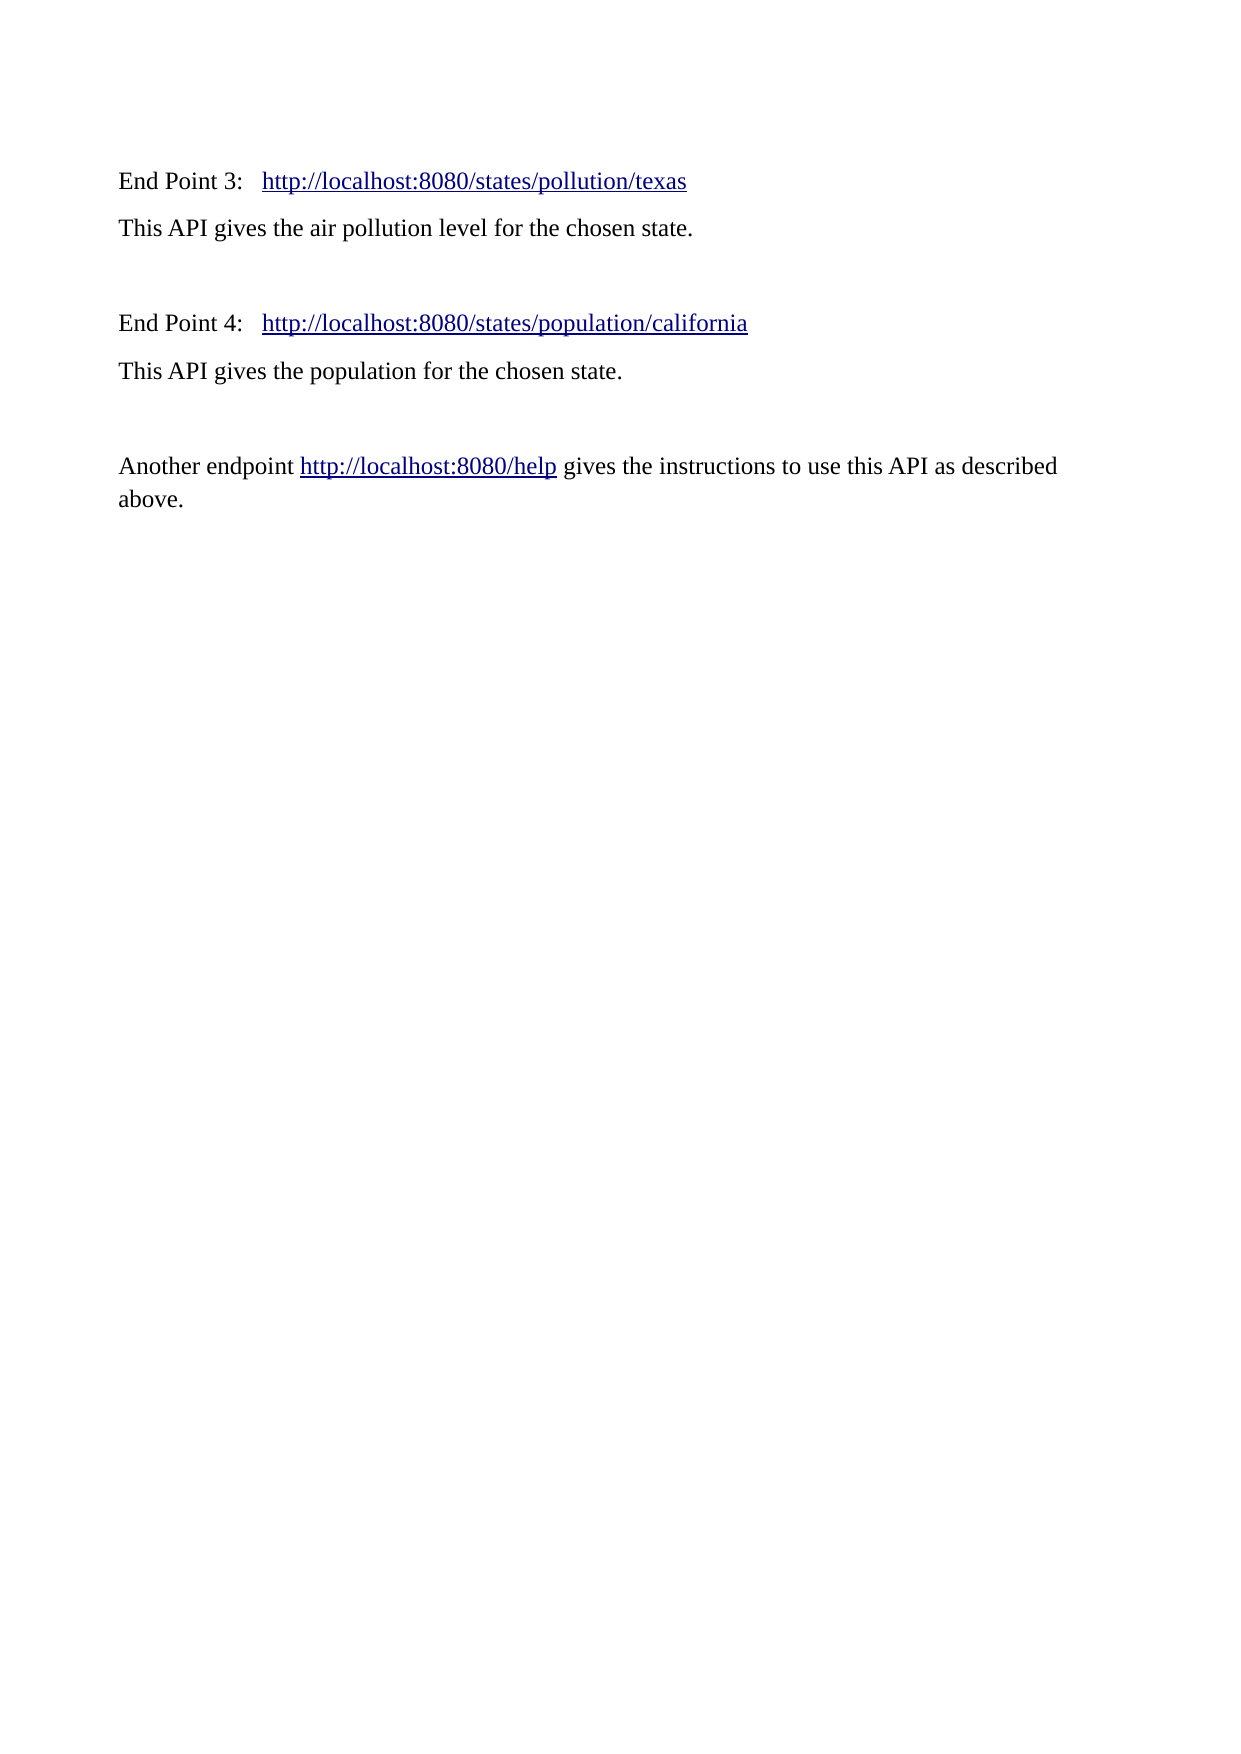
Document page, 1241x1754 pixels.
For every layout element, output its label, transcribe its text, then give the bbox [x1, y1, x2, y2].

text This API gives the population for the chosen state. [118, 356, 1122, 385]
text This API gives the air pollution level for the chosen state. [118, 213, 1122, 242]
text Another endpoint http://localhost:8080/help gives the instructions to use this API as described above. [118, 451, 1122, 513]
text End Point 4: http://localhost:8080/states/population/california [118, 308, 1122, 337]
text End Point 3: http://localhost:8080/states/pollution/texas [118, 166, 1122, 194]
